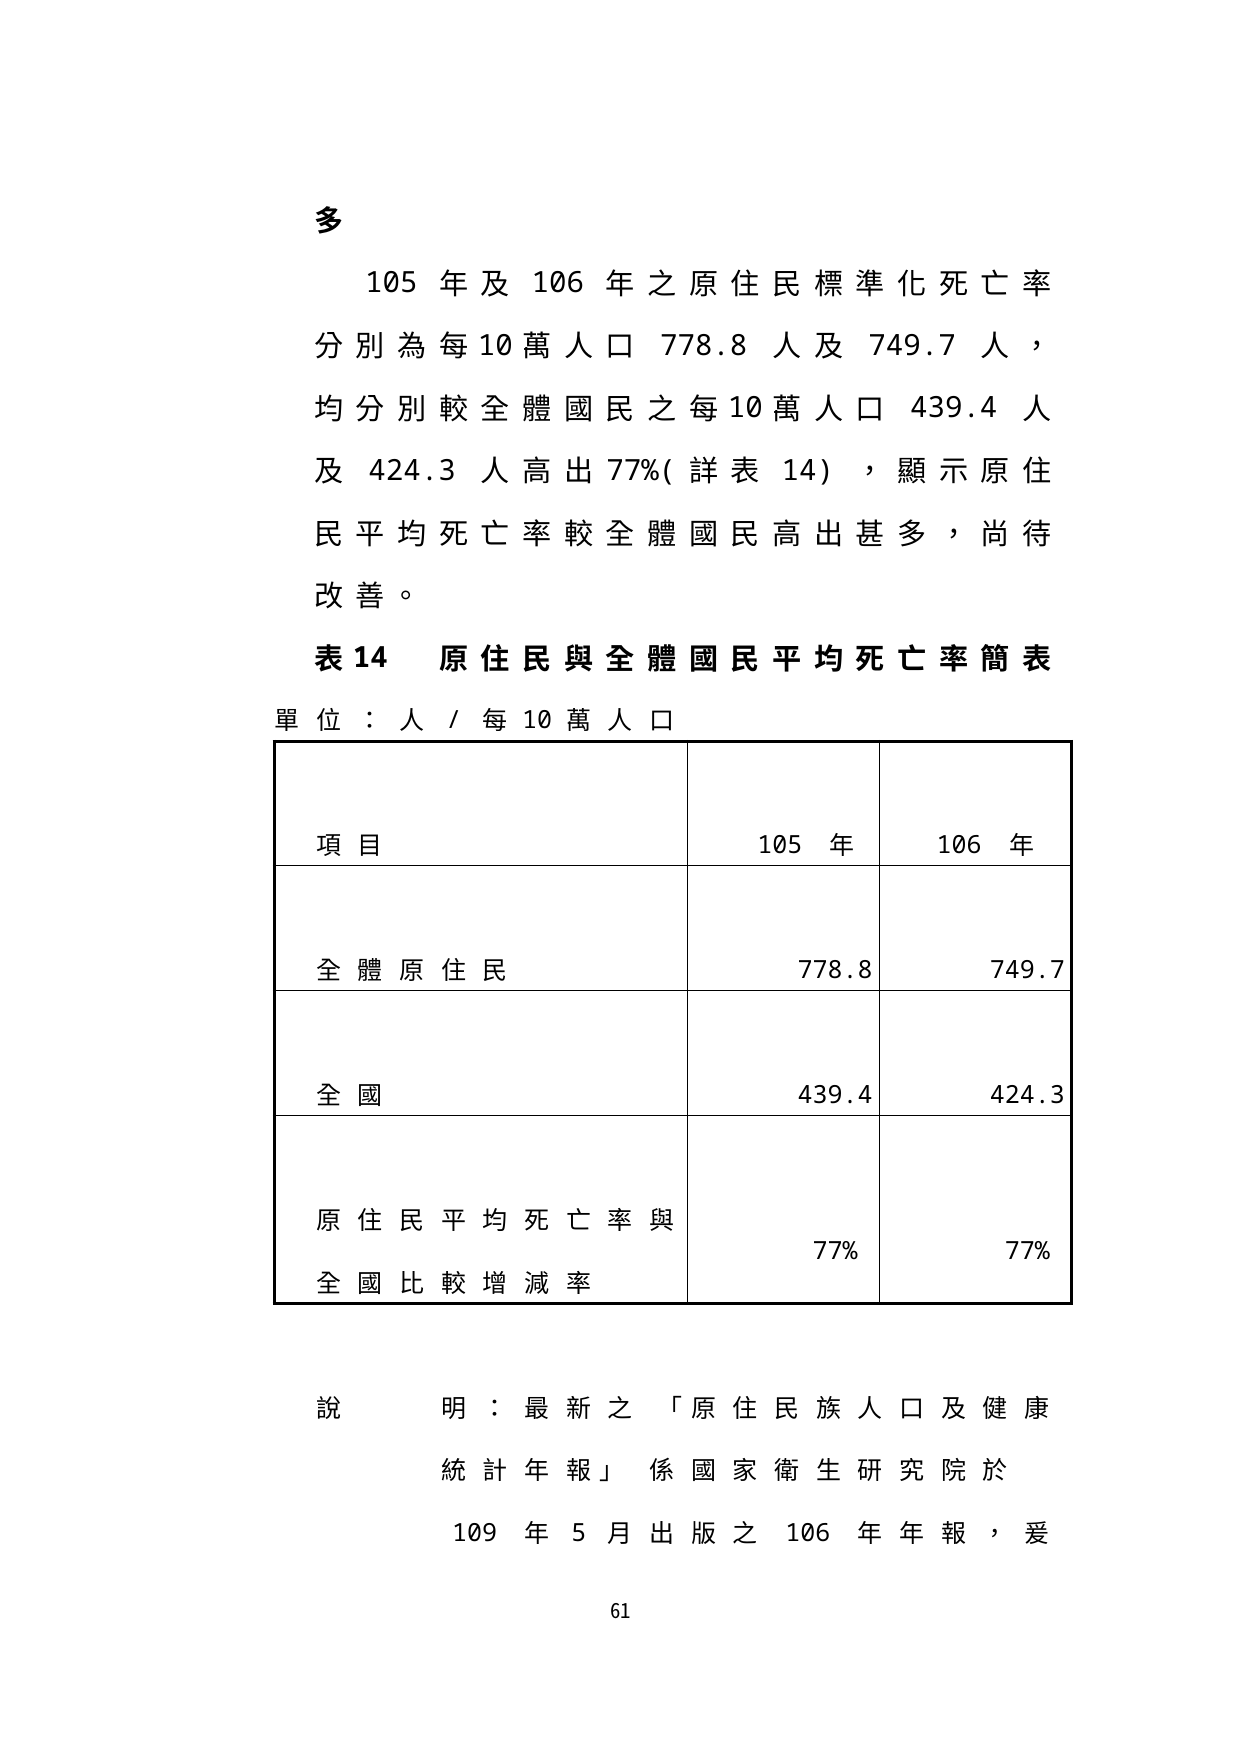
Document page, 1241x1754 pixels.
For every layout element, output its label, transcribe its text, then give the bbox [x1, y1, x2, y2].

table_cell 原住民平均死亡率與全國比較增減率 [276, 1116, 687, 1302]
text 105年及106年之原住民標準化死亡率分別為每10萬人口778.8人及749.7人，均分別較全體國民之每10萬人口439.4人及424.3人高出77%(詳表14)，顯示原住民平均死亡率較全體國民高出甚多，尚待改善。 [271, 240, 1058, 615]
table_cell 77% [688, 1116, 879, 1302]
table_header 106年 [880, 743, 1070, 865]
table_cell 424.3 [880, 991, 1070, 1115]
text 表14 原住民與全體國民平均死亡率簡表 單位：人/每10萬人口 [227, 615, 1058, 740]
table_header 項目 [276, 743, 687, 865]
table_cell 778.8 [688, 866, 879, 990]
text 多 [242, 177, 1058, 240]
table_cell 749.7 [880, 866, 1070, 990]
table_cell 全國 [276, 991, 687, 1115]
table_cell 77% [880, 1116, 1070, 1302]
text 說 明：最新之「原住民族人口及健康統計年報」係國家衛生研究院於109年5月出版之106年年報，爰 [271, 1365, 1058, 1552]
table_cell 439.4 [688, 991, 879, 1115]
table_cell 全體原住民 [276, 866, 687, 990]
table_header 105年 [688, 743, 879, 865]
